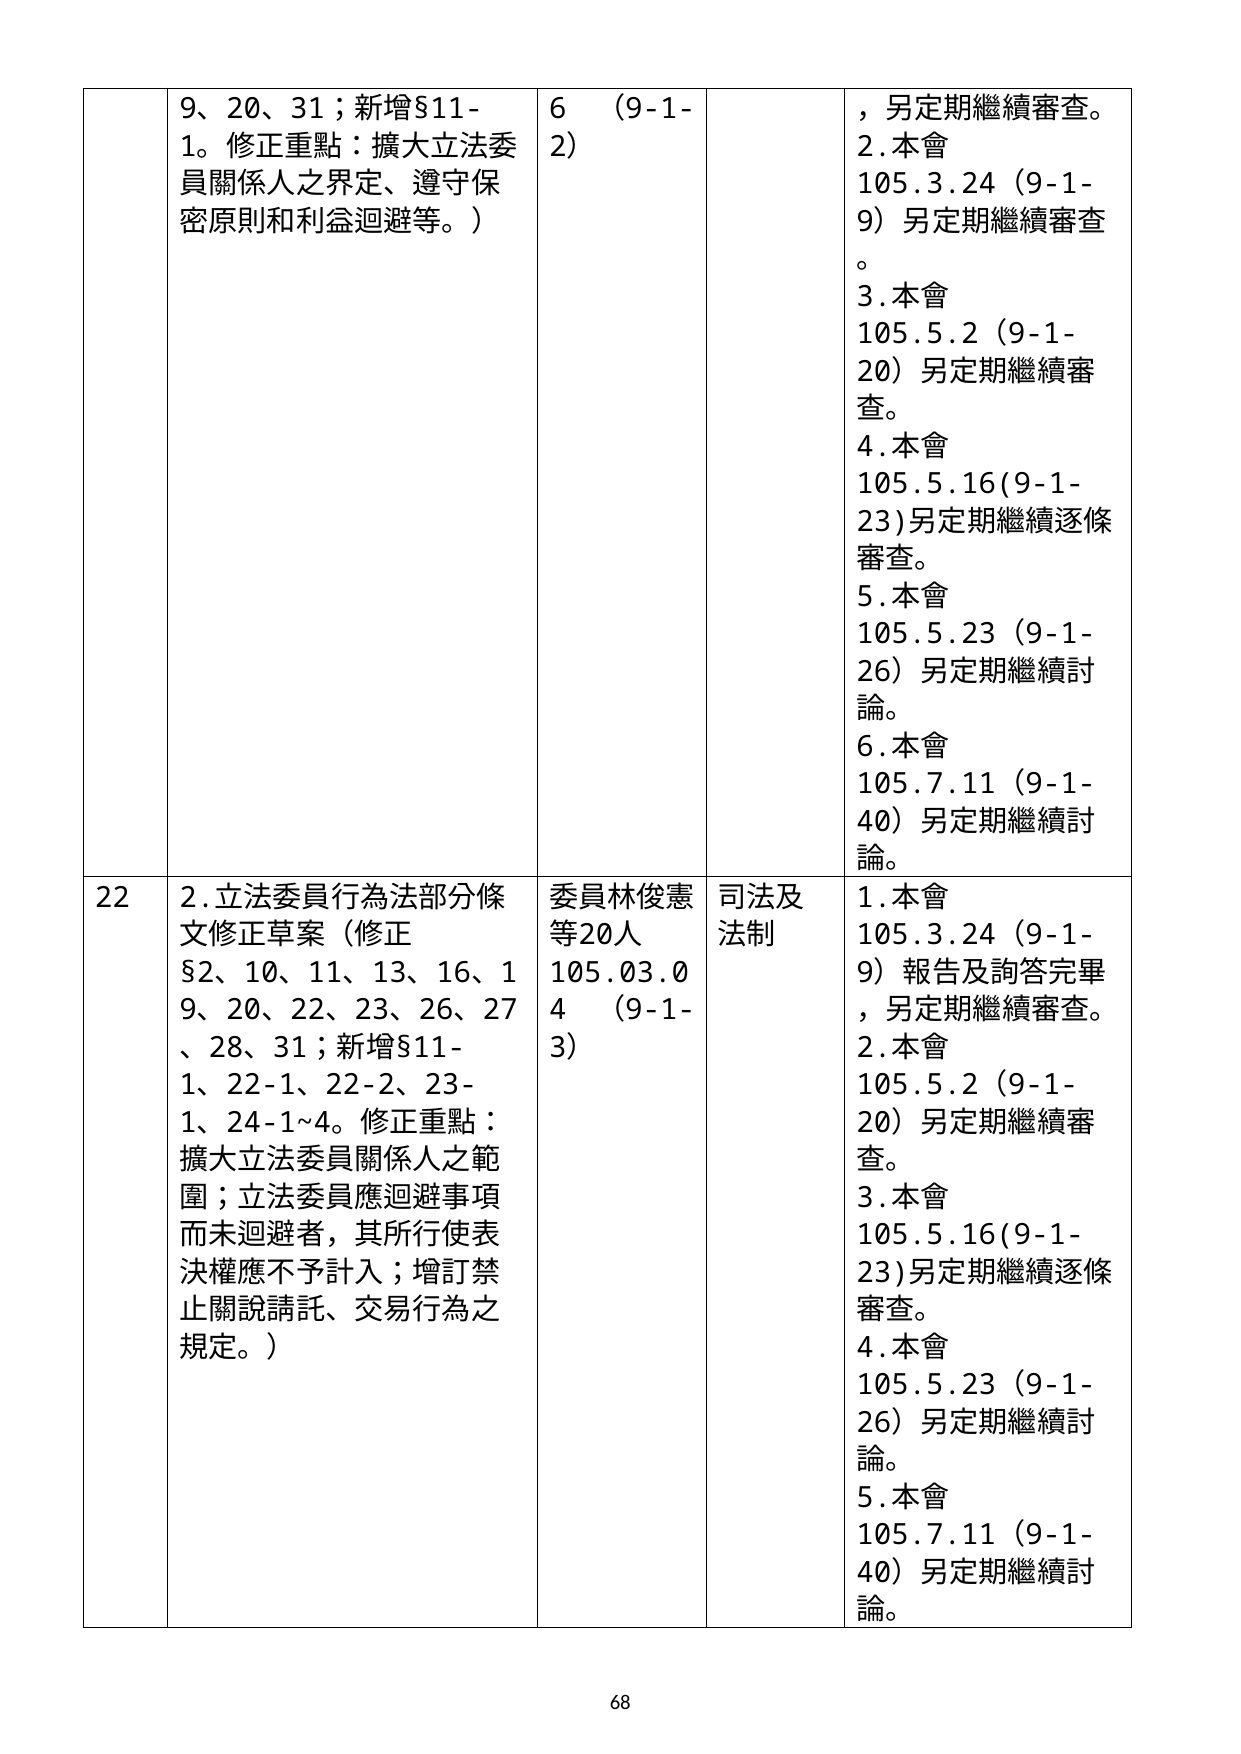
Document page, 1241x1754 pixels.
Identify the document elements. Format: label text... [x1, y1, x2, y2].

table_cell ，另定期繼續審查。 2.本會105.3.24（9-1-9）另定期繼續審查。 3.本會105.5.2（9-1-20）另定期繼續審查。 4.本會105.5.16(9-1-23)另定期繼續逐條審查。 5.本會105.5.23（9-1-26）另定期繼續討論。 6.本會105.7.11（9-1-40）另定期繼續討論。 [845, 89, 1131, 876]
table_cell 6 （9-1-2） [538, 89, 706, 876]
table_cell [84, 89, 167, 876]
table_cell 22 [84, 877, 167, 1627]
table_cell 2.立法委員行為法部分條文修正草案（修正§2、10、11、13、16、19、20、22、23、26、27、28、31；新增§11-1、22-1、22-2、23-1、24-1~4。修正重點：擴大立法委員關係人之範圍；立法委員應迴避事項而未迴避者，其所行使表決權應不予計入；增訂禁止關說請託、交易行為之規定。） [168, 877, 537, 1627]
table_cell 1.本會105.3.24（9-1-9）報告及詢答完畢，另定期繼續審查。 2.本會105.5.2（9-1-20）另定期繼續審查。 3.本會105.5.16(9-1-23)另定期繼續逐條審查。 4.本會105.5.23（9-1-26）另定期繼續討論。 5.本會105.7.11（9-1-40）另定期繼續討論。 [845, 877, 1131, 1627]
table_cell 9、20、31；新增§11-1。修正重點：擴大立法委員關係人之界定、遵守保密原則和利益迴避等。） [168, 89, 537, 876]
table_cell [707, 89, 844, 876]
table_cell 司法及法制 [707, 877, 844, 1627]
table_cell 委員林俊憲等20人 105.03.04 （9-1-3） [538, 877, 706, 1627]
